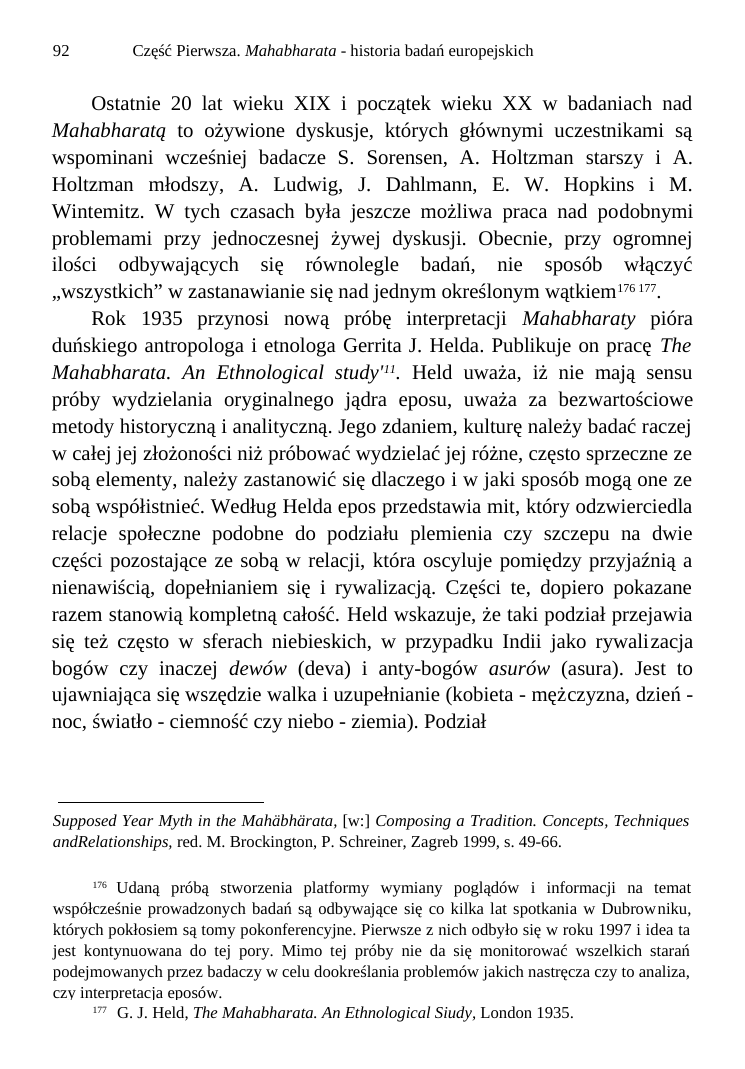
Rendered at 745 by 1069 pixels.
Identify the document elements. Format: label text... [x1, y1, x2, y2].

text Rok 1935 przynosi nową próbę interpretacji Mahabharaty pióra duńskiego antropologa i etnologa Gerrita J. Helda. Publikuje on pracę The Mahabharata. An Ethnological study'11. Held uważa, iż nie mają sensu próby wydzielania oryginalnego jądra eposu, uważa za bez­wartościowe metody historyczną i analityczną. Jego zdaniem, kulturę należy badać raczej w całej jej złożoności niż próbować wydzielać jej różne, często sprzeczne ze sobą elementy, należy zastanowić się dlaczego i w jaki sposób mogą one ze sobą współistnieć. Według Helda epos przedstawia mit, który odzwierciedla relacje społeczne podobne do podziału plemienia czy szczepu na dwie części pozostające ze sobą w relacji, która oscyluje pomiędzy przyjaźnią a nienawiścią, dopełnianiem się i rywalizacją. Części te, dopiero pokazane razem stanowią kompletną całość. Held wskazuje, że taki podział przejawia się też często w sferach niebieskich, w przypadku Indii jako rywali­zacja bogów czy inaczej dewów (deva) i anty-bogów asurów (asura). Jest to ujawniająca się wszędzie walka i uzupełnianie (kobieta - męż­czyzna, dzień - noc, światło - ciemność czy niebo - ziemia). Podział [52, 306, 693, 733]
text Ostatnie 20 lat wieku XIX i początek wieku XX w badaniach nad Mahabharatą to ożywione dyskusje, których głównymi uczestnikami są wspominani wcześniej badacze S. Sorensen, A. Holtzman starszy i A. Holtzman młodszy, A. Ludwig, J. Dahlmann, E. W. Hopkins i M. Wintemitz. W tych czasach była jeszcze możliwa praca nad po­dobnymi problemami przy jednoczesnej żywej dyskusji. Obecnie, przy ogromnej ilości odbywających się równolegle badań, nie sposób włączyć „wszystkich” w zastanawianie się nad jednym określonym wątkiem176 177. [52, 91, 693, 303]
text 177 G. J. Held, The Mahabharata. An Ethnological Siudy, London 1935. [53, 1002, 691, 1022]
text 176 Udaną próbą stworzenia platformy wymiany poglądów i informacji na temat współcześnie prowadzonych badań są odbywające się co kilka lat spotkania w Dubrow­niku, których pokłosiem są tomy pokonferencyjne. Pierwsze z nich odbyło się w roku 1997 i idea ta jest kontynuowana do tej pory. Mimo tej próby nie da się monitorować wszelkich starań podejmowanych przez badaczy w celu dookreślania problemów jakich nastręcza czy to analiza, czy interpretacja eposów. [53, 877, 691, 999]
text Supposed Year Myth in the Mahäbhärata, [w:] Composing a Tradition. Concepts, Techniques andRelationships, red. M. Brockington, P. Schreiner, Zagreb 1999, s. 49-66. [53, 811, 691, 851]
text 92 Część Pierwsza. Mahabharata - historia badań europejskich [53, 41, 693, 60]
